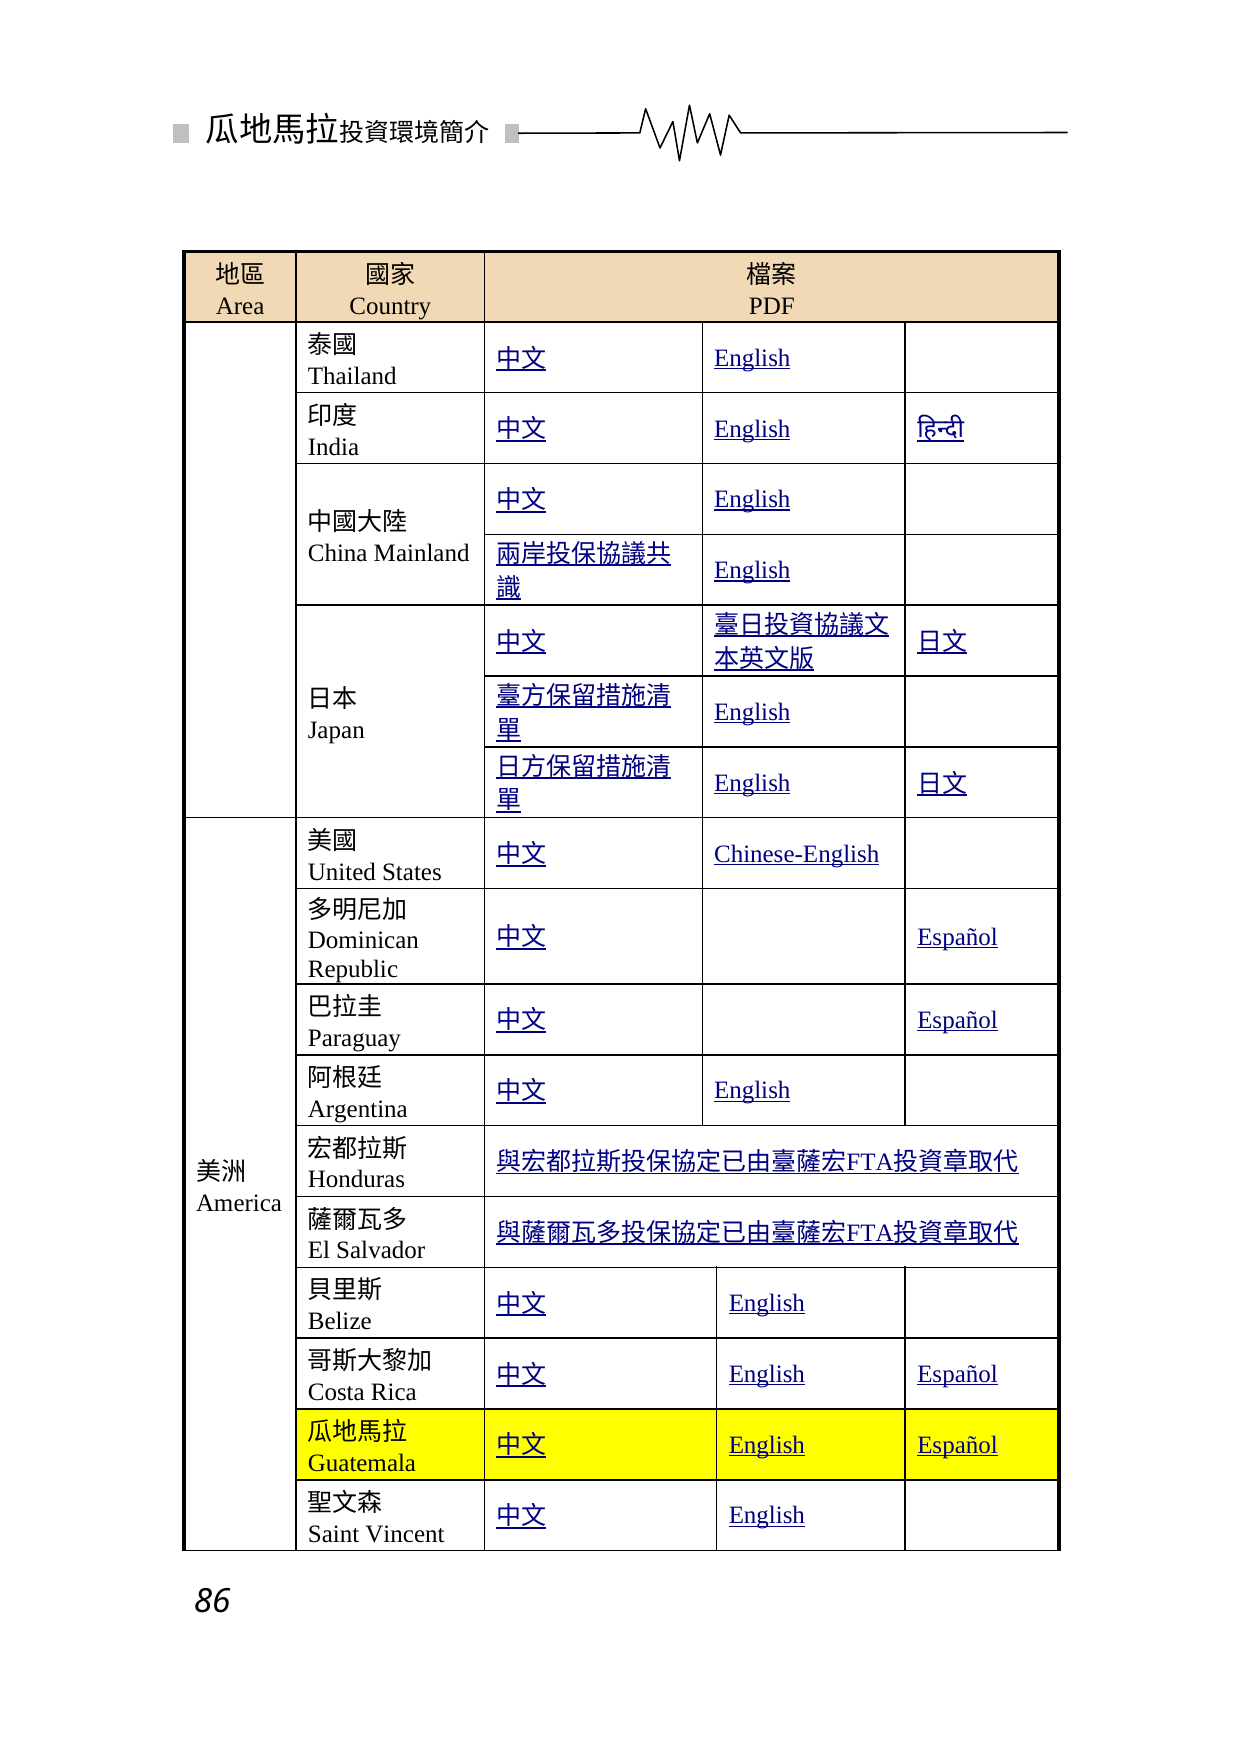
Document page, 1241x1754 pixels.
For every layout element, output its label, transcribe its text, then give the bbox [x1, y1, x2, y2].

table_cell [906, 535, 1057, 604]
table_cell 中文 [485, 464, 702, 533]
table_cell 中文 [485, 1056, 702, 1125]
table_cell English [703, 464, 904, 533]
table_cell 多明尼加 Dominican Republic [297, 889, 484, 983]
table_cell 臺日投資協議文本英文版 [703, 606, 904, 675]
table_cell [906, 464, 1057, 533]
table_cell English [703, 1056, 904, 1125]
table_cell 中文 [485, 1410, 716, 1479]
table_cell [703, 985, 904, 1054]
table_cell English [703, 748, 904, 817]
table_cell 日本 Japan [297, 606, 484, 817]
table_header 地區 Area [186, 253, 295, 321]
table_cell 阿根廷 Argentina [297, 1056, 484, 1125]
table_cell 中國大陸 China Mainland [297, 464, 484, 604]
table_header 國家 Country [297, 253, 484, 321]
table_cell Chinese-English [703, 818, 904, 888]
table_cell [906, 818, 1057, 888]
table_cell English [717, 1410, 904, 1479]
table_cell Español [906, 1410, 1057, 1479]
table_cell 美洲 America [186, 818, 295, 1550]
table_cell 薩爾瓦多 El Salvador [297, 1197, 484, 1266]
table_cell English [717, 1339, 904, 1408]
table_cell 中文 [485, 393, 702, 463]
table_cell English [717, 1481, 904, 1550]
table_cell 臺方保留措施清單 [485, 677, 702, 746]
table_cell 泰國 Thailand [297, 323, 484, 392]
table_cell [186, 323, 295, 817]
table_cell [906, 1056, 1057, 1125]
table_cell 宏都拉斯 Honduras [297, 1126, 484, 1196]
table_cell 兩岸投保協議共識 [485, 535, 702, 604]
table_cell 哥斯大黎加 Costa Rica [297, 1339, 484, 1408]
table_cell [703, 889, 904, 983]
table_cell [906, 1481, 1057, 1550]
table_cell English [717, 1268, 904, 1337]
table_cell English [703, 535, 904, 604]
table_cell 中文 [485, 323, 702, 392]
table_cell 美國 United States [297, 818, 484, 888]
table_cell 貝里斯 Belize [297, 1268, 484, 1337]
table_cell [906, 323, 1057, 392]
table_cell English [703, 323, 904, 392]
table_cell English [703, 393, 904, 463]
table_cell 中文 [485, 818, 702, 888]
table_cell Español [906, 985, 1057, 1054]
table_cell 日文 [906, 748, 1057, 817]
table_header 檔案 PDF [485, 253, 1057, 321]
table_cell 印度 India [297, 393, 484, 463]
table_cell English [703, 677, 904, 746]
table_cell 中文 [485, 1481, 716, 1550]
table_cell 中文 [485, 1268, 716, 1337]
table_cell 日文 [906, 606, 1057, 675]
table_cell 中文 [485, 889, 702, 983]
table_cell 巴拉圭 Paraguay [297, 985, 484, 1054]
table_cell [906, 1268, 1057, 1337]
table_cell 中文 [485, 606, 702, 675]
table_cell 瓜地馬拉 Guatemala [297, 1410, 484, 1479]
table_cell 日方保留措施清單 [485, 748, 702, 817]
table_cell Español [906, 889, 1057, 983]
table_cell 中文 [485, 985, 702, 1054]
table_cell 中文 [485, 1339, 716, 1408]
table_cell 與宏都拉斯投保協定已由臺薩宏FTA投資章取代 [485, 1126, 1057, 1196]
table_cell हिन्दी [906, 393, 1057, 463]
table_cell 與薩爾瓦多投保協定已由臺薩宏FTA投資章取代 [485, 1197, 1057, 1266]
table_cell [906, 677, 1057, 746]
table_cell 聖文森 Saint Vincent [297, 1481, 484, 1550]
table_cell Español [906, 1339, 1057, 1408]
